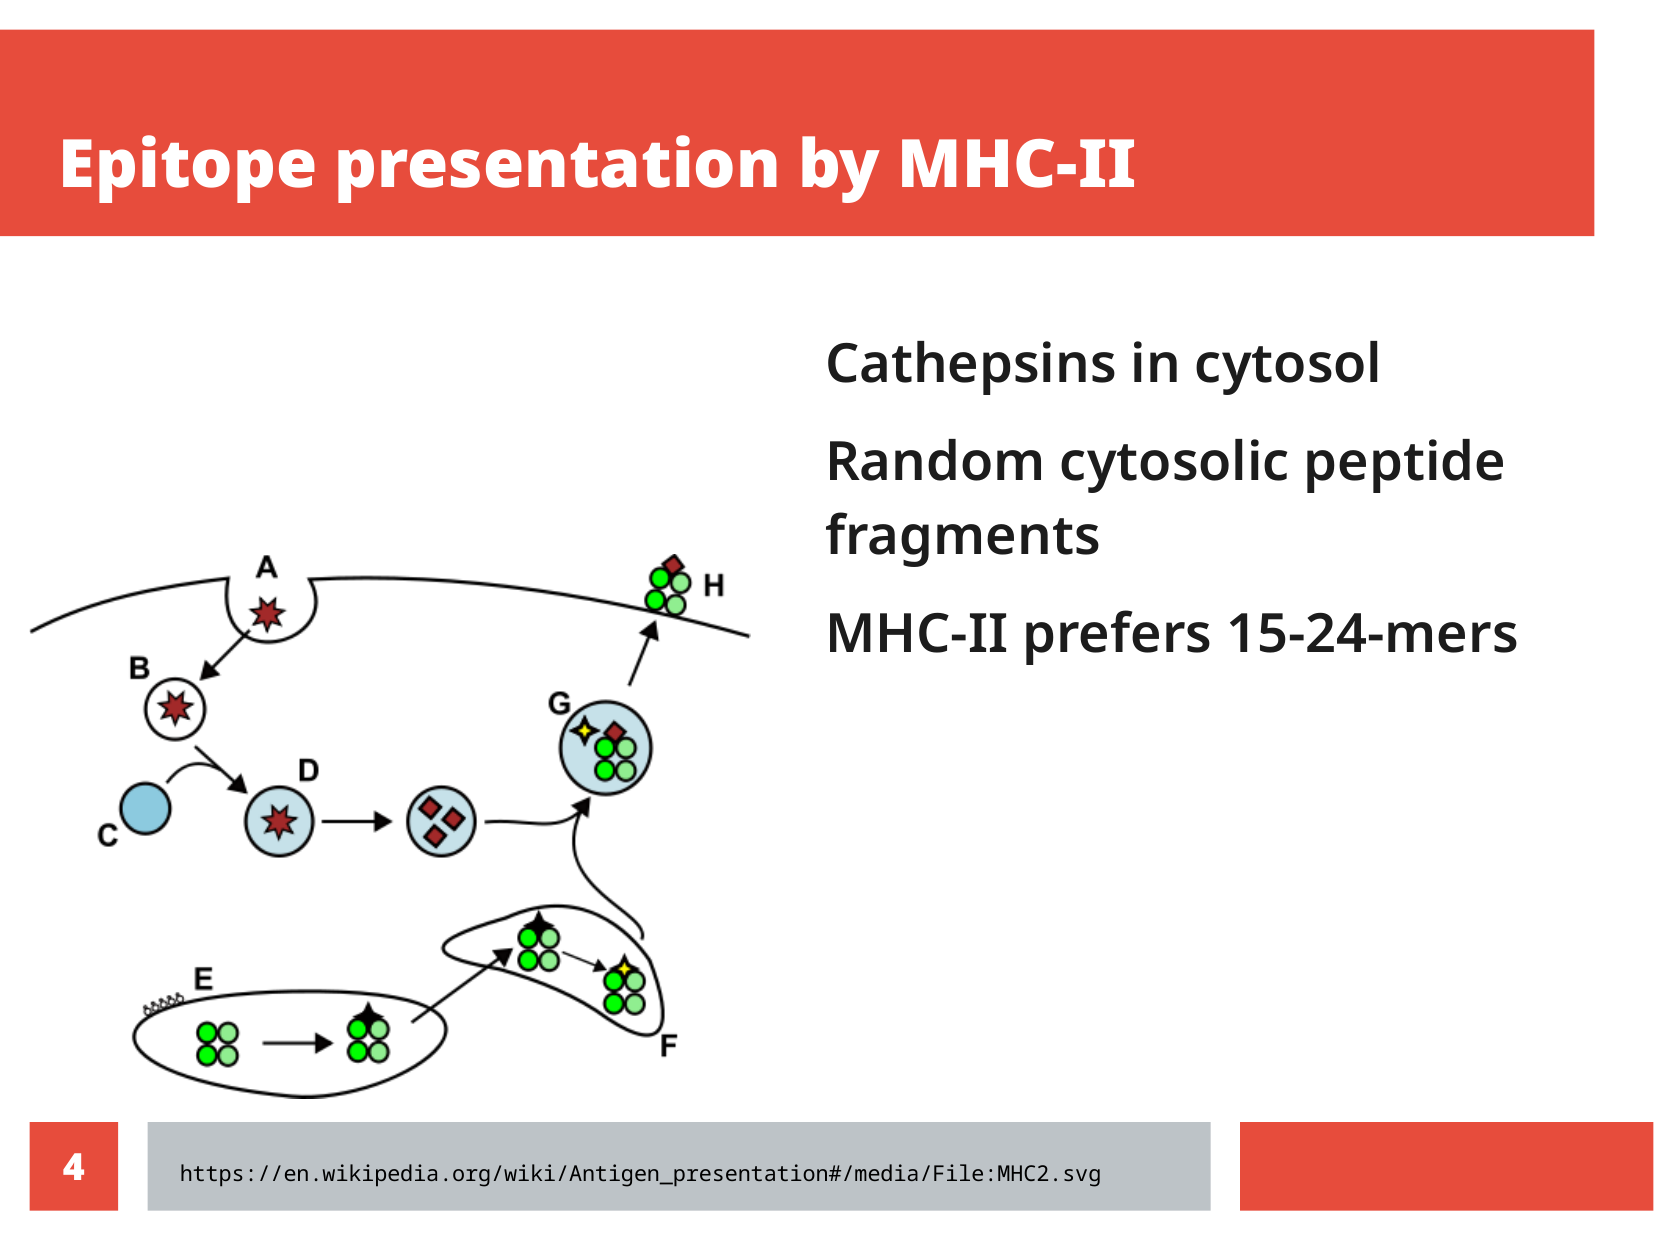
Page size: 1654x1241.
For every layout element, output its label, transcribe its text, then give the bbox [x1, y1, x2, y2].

list Cathepsins in cytosol Random cytosolic peptide fragments MHC-II prefers 15-24-mers [825, 324, 1565, 1093]
text_box https://en.wikipedia.org/wiki/Antigen_presentation#/media/File:MHC2.svg [165, 1150, 976, 1188]
title Epitope presentation by MHC-II [59, 59, 1595, 207]
picture [29, 554, 751, 1099]
